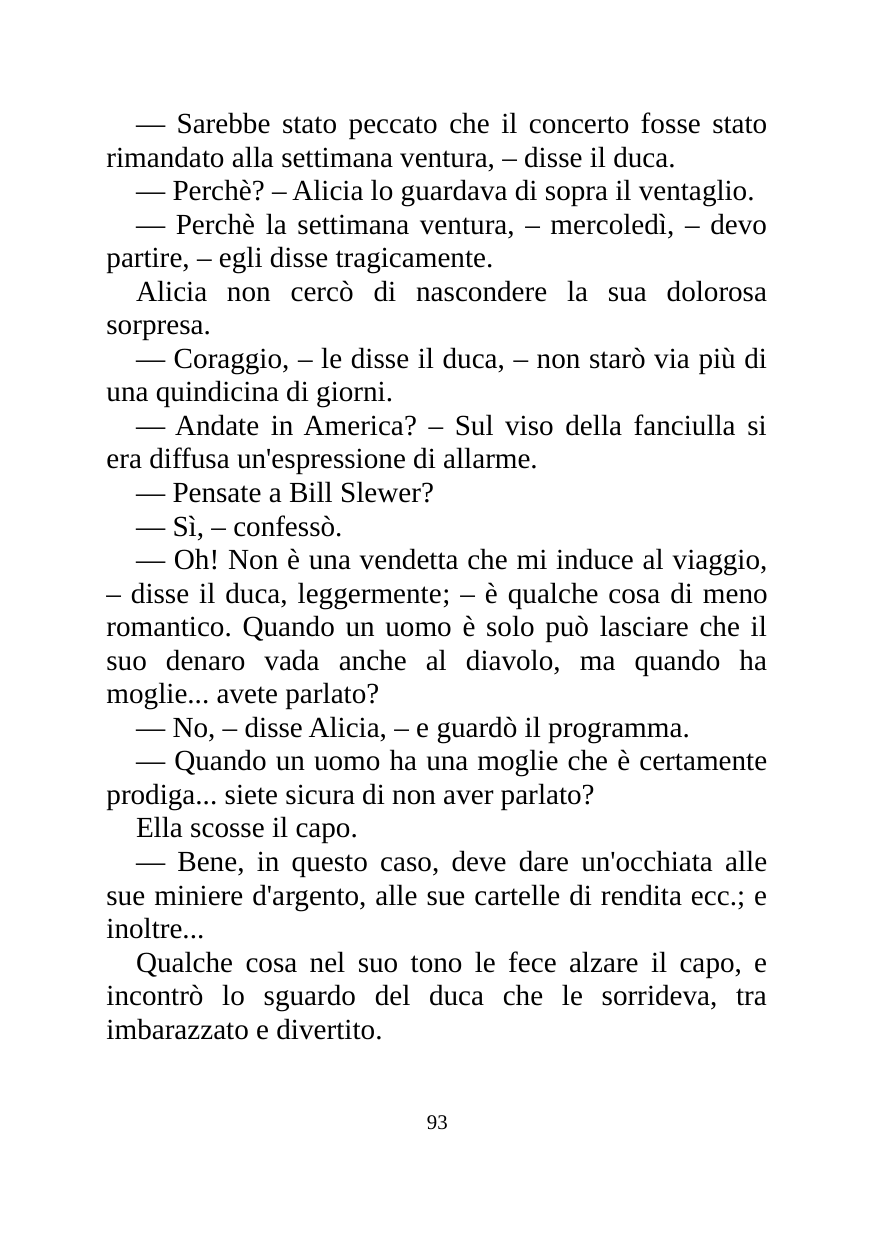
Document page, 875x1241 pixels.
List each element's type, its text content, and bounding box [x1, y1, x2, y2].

text Ella scosse il capo. [106, 811, 768, 844]
text — Perchè la settimana ventura, – mercoledì, – devo partire, – egli disse tragicamente. [106, 207, 768, 274]
text — Pensate a Bill Slewer? [106, 475, 768, 509]
text — Sarebbe stato peccato che il concerto fosse stato rimandato alla settimana ventura, – disse il duca. [106, 106, 768, 173]
text — Oh! Non è una vendetta che mi induce al viaggio, – disse il duca, leggermente; – è qualche cosa di meno romantico. Quando un uomo è solo può lasciare che il suo denaro vada anche al diavolo, ma quando ha moglie... avete parlato? [106, 542, 768, 710]
text — Quando un uomo ha una moglie che è certamente prodiga... siete sicura di non aver parlato? [106, 743, 768, 811]
text — Bene, in questo caso, deve dare un'occhiata alle sue miniere d'argento, alle sue cartelle di rendita ecc.; e inoltre... [106, 844, 768, 945]
text Qualche cosa nel suo tono le fece alzare il capo, e incontrò lo sguardo del duca che le sorrideva, tra imbarazzato e divertito. [106, 945, 768, 1045]
text Alicia non cercò di nascondere la sua dolorosa sorpresa. [106, 274, 768, 341]
text — Andate in America? – Sul viso della fanciulla si era diffusa un'espressione di allarme. [106, 408, 768, 475]
text — Sì, – confessò. [106, 509, 768, 542]
text — Coraggio, – le disse il duca, – non starò via più di una quindicina di giorni. [106, 341, 768, 408]
text — Perchè? – Alicia lo guardava di sopra il ventaglio. [106, 173, 768, 207]
text — No, – disse Alicia, – e guardò il programma. [106, 710, 768, 743]
